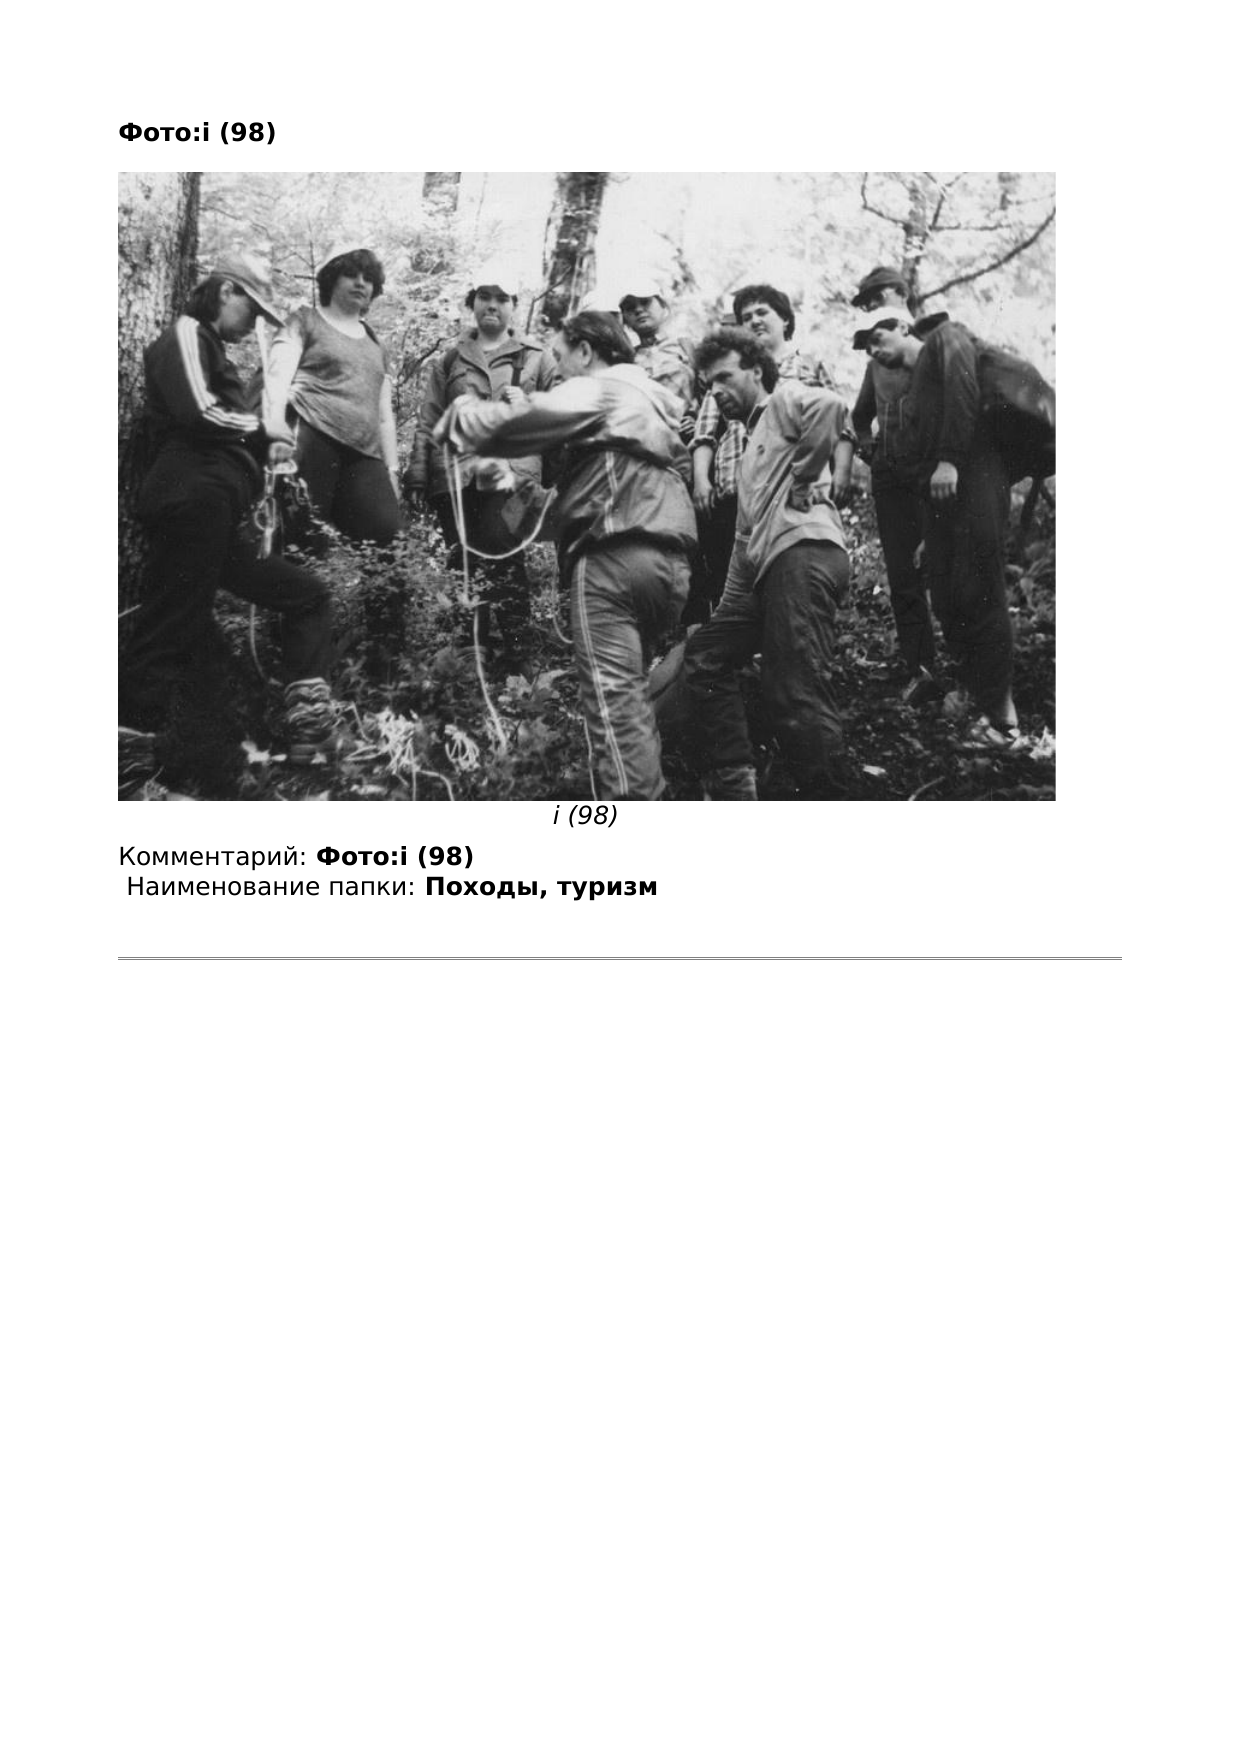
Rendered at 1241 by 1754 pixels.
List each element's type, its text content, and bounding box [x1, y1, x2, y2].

text i (98) [118, 801, 1056, 830]
picture [118, 172, 1056, 801]
text Комментарий: Фото:i (98) Наименование папки: Походы, туризм [118, 842, 1122, 930]
subtitle Фото:i (98) [118, 118, 1122, 147]
